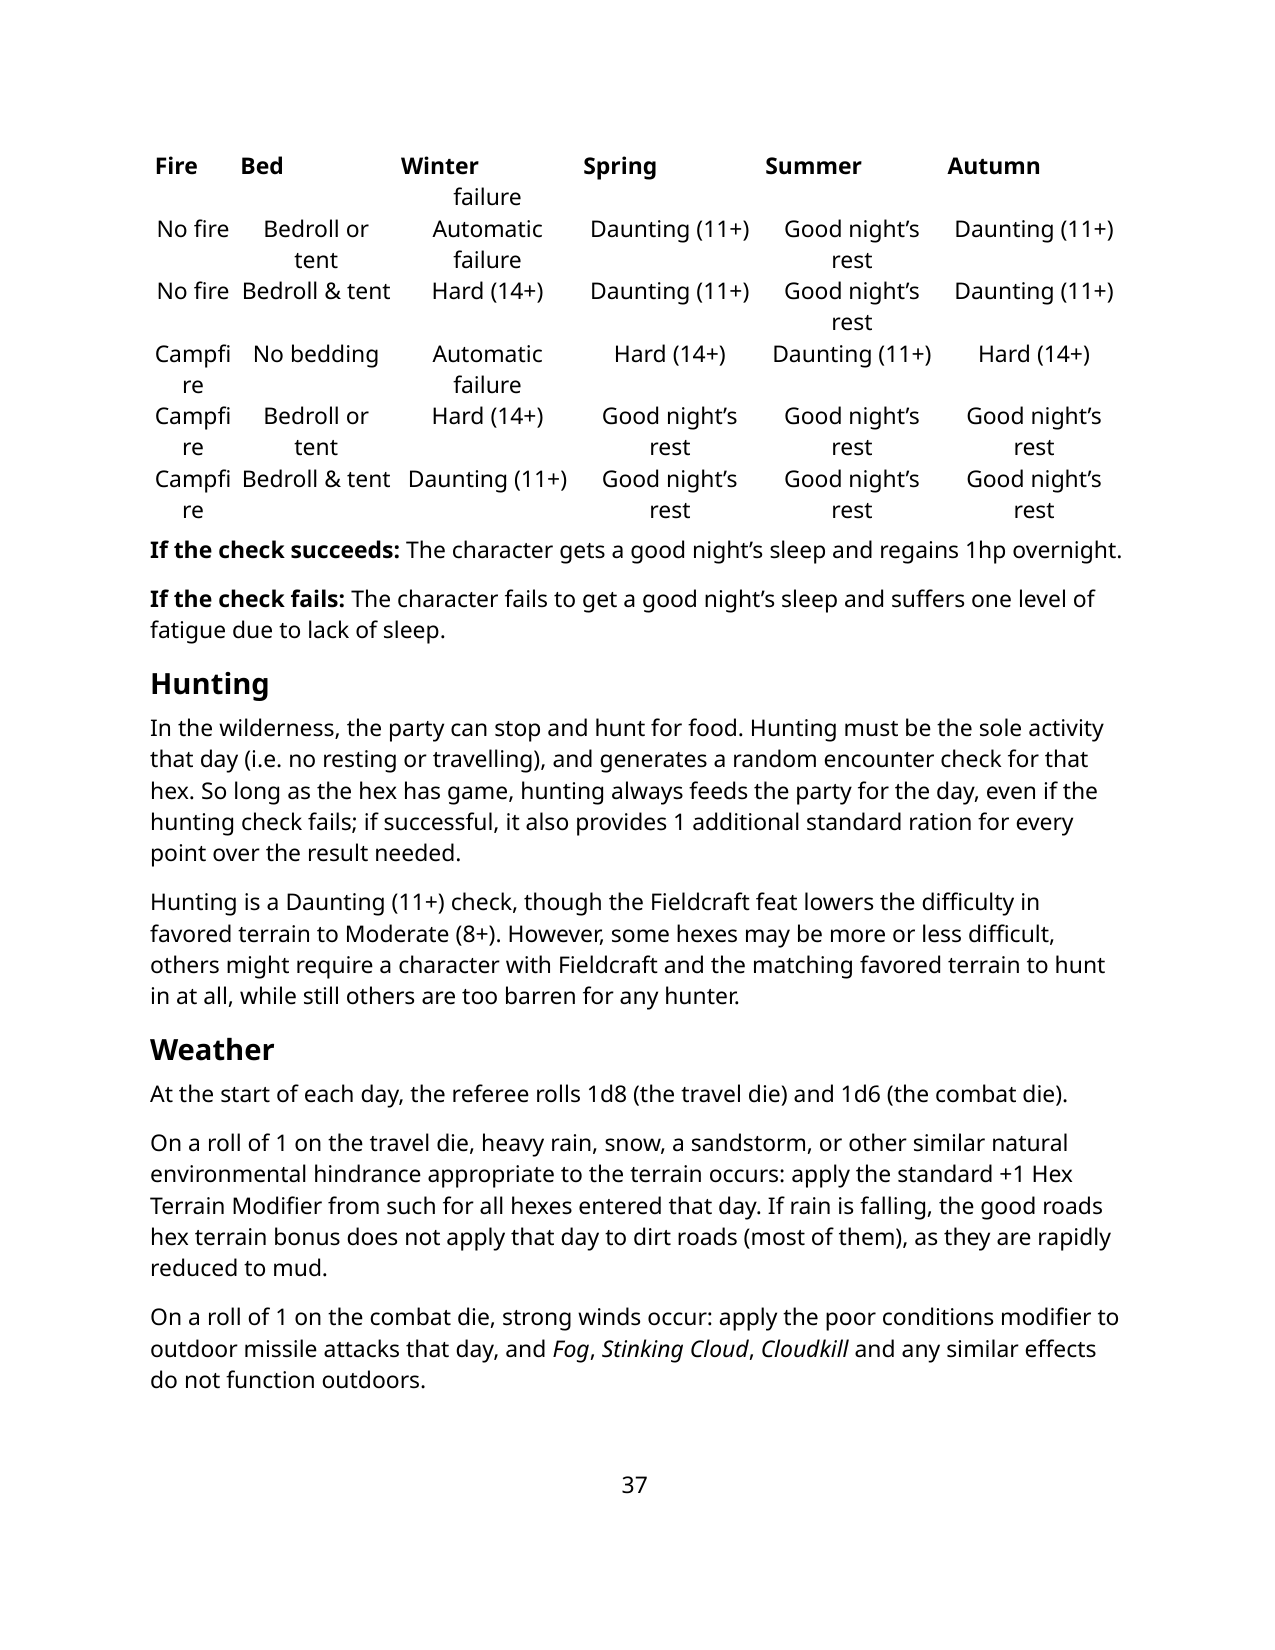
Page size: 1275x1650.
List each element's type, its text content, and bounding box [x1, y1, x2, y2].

subtitle Weather [150, 1029, 1125, 1069]
table_cell Daunting (11+) [396, 463, 578, 525]
table_cell Good night’s rest [943, 400, 1125, 462]
table_cell Good night’s rest [579, 400, 761, 462]
table_cell No fire [150, 275, 236, 337]
table_header Spring [579, 150, 761, 181]
table_cell Daunting (11+) [943, 275, 1125, 337]
text Hunting is a Daunting (11+) check, though the Fieldcraft feat lowers the difficulty in favored terrain to Moderate (8+). However, some hexes may be more or less difficult, others might require a character with Fieldcraft and the matching favored terrain to hunt in at all, while still others are too barren for any hunter. [150, 886, 1125, 1011]
text On a roll of 1 on the travel die, heavy rain, snow, a sandstorm, or other similar natural environmental hindrance appropriate to the terrain occurs: apply the standard +1 Hex Terrain Modifier from such for all hexes entered that day. If rain is falling, the good roads hex terrain bonus does not apply that day to dirt roads (most of them), as they are rapidly reduced to mud. [150, 1127, 1125, 1283]
table_cell Campfire [150, 400, 236, 462]
table_cell Hard (14+) [396, 275, 578, 337]
table_header Winter [396, 150, 578, 181]
text If the check fails: The character fails to get a good night’s sleep and suffers one level of fatigue due to lack of sleep. [150, 583, 1125, 646]
table_cell Bedroll or tent [236, 213, 396, 275]
table_cell Daunting (11+) [943, 213, 1125, 275]
table_cell Good night’s rest [761, 275, 943, 337]
table_cell [236, 181, 396, 212]
table_header Summer [761, 150, 943, 181]
table_cell [943, 181, 1125, 212]
table_cell Daunting (11+) [579, 275, 761, 337]
table_cell Hard (14+) [579, 338, 761, 400]
table_cell Automatic failure [396, 338, 578, 400]
table_cell Hard (14+) [943, 338, 1125, 400]
table_cell No bedding [236, 338, 396, 400]
subtitle Hunting [150, 663, 1125, 703]
table_cell Daunting (11+) [579, 213, 761, 275]
table_header Fire [150, 150, 236, 181]
table_cell Hard (14+) [396, 400, 578, 462]
table_cell Good night’s rest [943, 463, 1125, 525]
table_cell [579, 181, 761, 212]
table_cell Automatic failure [396, 213, 578, 275]
table_cell Bedroll or tent [236, 400, 396, 462]
table_cell [761, 181, 943, 212]
table_header Bed [236, 150, 396, 181]
table_cell Good night’s rest [761, 400, 943, 462]
table_cell Campfire [150, 463, 236, 525]
table_cell Good night’s rest [579, 463, 761, 525]
table_header Autumn [943, 150, 1125, 181]
table_cell Good night’s rest [761, 463, 943, 525]
text If the check succeeds: The character gets a good night’s sleep and regains 1hp overnight. [150, 534, 1125, 565]
text At the start of each day, the referee rolls 1d8 (the travel die) and 1d6 (the combat die). [150, 1078, 1125, 1109]
table_cell failure [396, 181, 578, 212]
text On a roll of 1 on the combat die, strong winds occur: apply the poor conditions modifier to outdoor missile attacks that day, and Fog, Stinking Cloud, Cloudkill and any similar effects do not function outdoors. [150, 1301, 1125, 1395]
table_cell No fire [150, 213, 236, 275]
table_cell [150, 181, 236, 212]
table_cell Campfire [150, 338, 236, 400]
table_cell Daunting (11+) [761, 338, 943, 400]
table_cell Bedroll & tent [236, 463, 396, 525]
table_cell Good night’s rest [761, 213, 943, 275]
text In the wilderness, the party can stop and hunt for food. Hunting must be the sole activity that day (i.e. no resting or travelling), and generates a random encounter check for that hex. So long as the hex has game, hunting always feeds the party for the day, even if the hunting check fails; if successful, it also provides 1 additional standard ration for every point over the result needed. [150, 712, 1125, 868]
table_cell Bedroll & tent [236, 275, 396, 337]
